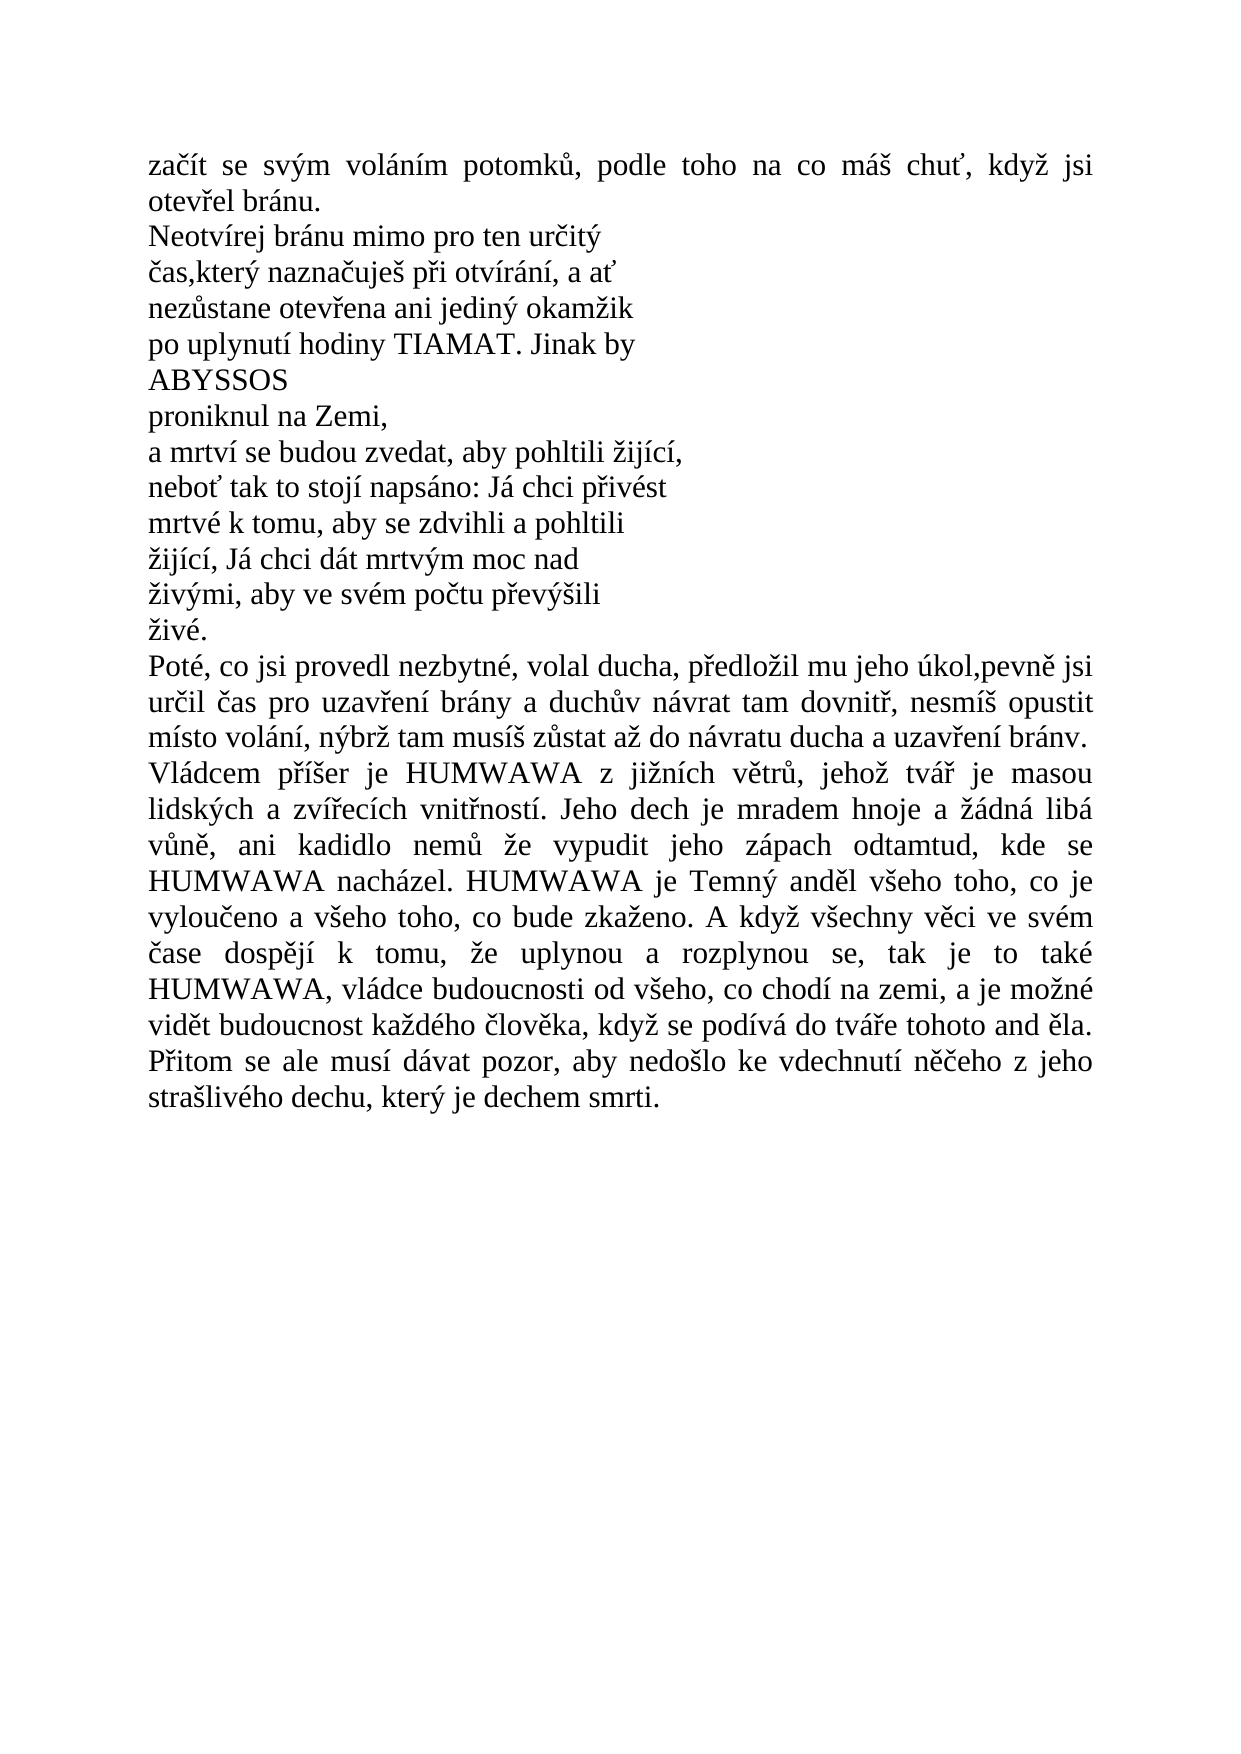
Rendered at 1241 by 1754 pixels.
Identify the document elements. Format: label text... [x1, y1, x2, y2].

text žijící, Já chci dát mrtvým moc nad živými, aby ve svém počtu převýšili živé. [148, 540, 613, 647]
text a mrtví se budou zvedat, aby pohltili žijící, neboť tak to stojí napsáno: Já chci přivést mrtvé k tomu, aby se zdvihli a pohltili [148, 433, 732, 540]
text Vládcem příšer je HUMWAWA z jižních větrů, jehož tvář je masou lidských a zvířecích vnitřností. Jeho dech je mradem hnoje a žádná libá vůně, ani kadidlo nemů že vypudit jeho zápach odtamtud, kde se HUMWAWA nacházel. HUMWAWA je Temný anděl všeho toho, co je vyloučeno a všeho toho, co bude zkaženo. A když všechny věci ve svém čase dospějí k tomu, že uplynou a rozplynou se, tak je to také HUMWAWA, vládce budoucnosti od všeho, co chodí na zemi, a je možné vidět budoucnost každého člověka, když se podívá do tváře tohoto and ěla. Přitom se ale musí dávat pozor, aby nedošlo ke vdechnutí něčeho z jeho strašlivého dechu, který je dechem smrti. [148, 755, 1094, 1114]
text proniknul na Zemi, [148, 397, 1094, 433]
text Poté, co jsi provedl nezbytné, volal ducha, předložil mu jeho úkol,pevně jsi určil čas pro uzavření brány a duchův návrat tam dovnitř, nesmíš opustit místo volání, nýbrž tam musíš zůstat až do návratu ducha a uzavření bránv. [148, 647, 1094, 755]
text začít se svým voláním potomků, podle toho na co máš chuť, když jsi otevřel bránu. [148, 146, 1094, 218]
text Neotvírej bránu mimo pro ten určitý čas,který naznačuješ při otvírání, a ať nezůstane otevřena ani jediný okamžik po uplynutí hodiny TIAMAT. Jinak by ABYSSOS [148, 218, 640, 397]
